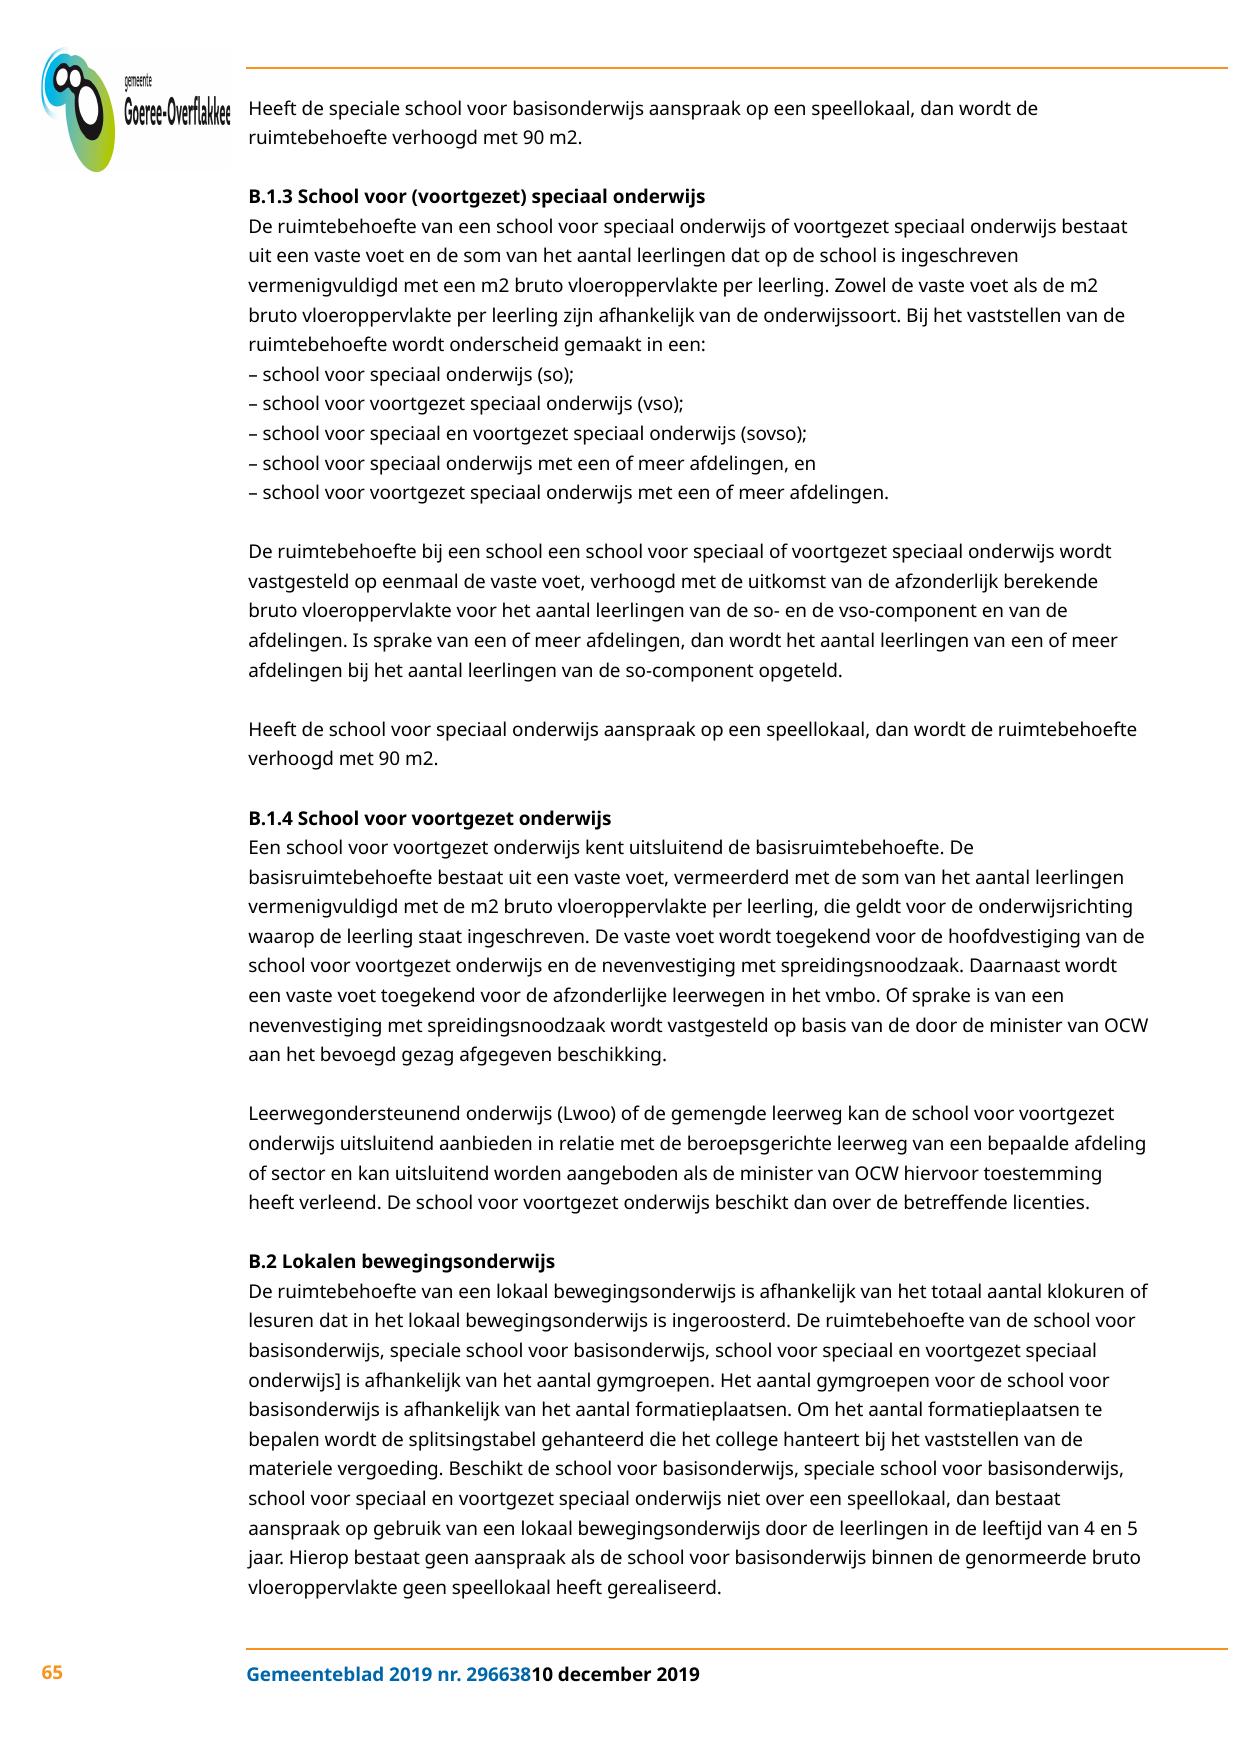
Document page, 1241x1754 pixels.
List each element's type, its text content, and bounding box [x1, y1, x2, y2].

text De ruimtebehoefte van een school voor speciaal onderwijs of voortgezet speciaal onderwijs bestaat uit een vaste voet en de som van het aantal leerlingen dat op de school is ingeschreven vermenigvuldigd met een m2 bruto vloeroppervlakte per leerling. Zowel de vaste voet als de m2 bruto vloeroppervlakte per leerling zijn afhankelijk van de onderwijssoort. Bij het vaststellen van de ruimtebehoefte wordt onderscheid gemaakt in een: [248, 213, 1152, 357]
text – school voor voortgezet speciaal onderwijs met een of meer afdelingen. [248, 479, 1152, 505]
text B.2 Lokalen bewegingsonderwijs [248, 1248, 1152, 1274]
text De ruimtebehoefte bij een school een school voor speciaal of voortgezet speciaal onderwijs wordt vastgesteld op eenmaal de vaste voet, verhoogd met de uitkomst van de afzonderlijk berekende bruto vloeroppervlakte voor het aantal leerlingen van de so- en de vso-component en van de afdelingen. Is sprake van een of meer afdelingen, dan wordt het aantal leerlingen van een of meer afdelingen bij het aantal leerlingen van de so-component opgeteld. [248, 538, 1152, 683]
text Heeft de school voor speciaal onderwijs aanspraak op een speellokaal, dan wordt de ruimtebehoefte verhoogd met 90 m2. [248, 716, 1152, 771]
text Heeft de speciale school voor basisonderwijs aanspraak op een speellokaal, dan wordt de ruimtebehoefte verhoogd met 90 m2. [248, 95, 1152, 150]
text – school voor speciaal onderwijs met een of meer afdelingen, en [248, 450, 1152, 476]
text Een school voor voortgezet onderwijs kent uitsluitend de basisruimtebehoefte. De basisruimtebehoefte bestaat uit een vaste voet, vermeerderd met de som van het aantal leerlingen vermenigvuldigd met de m2 bruto vloeroppervlakte per leerling, die geldt voor de onderwijsrichting waarop de leerling staat ingeschreven. De vaste voet wordt toegekend voor de hoofdvestiging van de school voor voortgezet onderwijs en de nevenvestiging met spreidingsnoodzaak. Daarnaast wordt een vaste voet toegekend voor de afzonderlijke leerwegen in het vmbo. Of sprake is van een nevenvestiging met spreidingsnoodzaak wordt vastgesteld op basis van de door de minister van OCW aan het bevoegd gezag afgegeven beschikking. [248, 834, 1152, 1067]
text – school voor speciaal onderwijs (so); [248, 361, 1152, 387]
text Leerwegondersteunend onderwijs (Lwoo) of de gemengde leerweg kan de school voor voortgezet onderwijs uitsluitend aanbieden in relatie met de beroepsgerichte leerweg van een bepaalde afdeling of sector en kan uitsluitend worden aangeboden als de minister van OCW hiervoor toestemming heeft verleend. De school voor voortgezet onderwijs beschikt dan over de betreffende licenties. [248, 1101, 1152, 1215]
text B.1.3 School voor (voortgezet) speciaal onderwijs [248, 183, 1152, 209]
text – school voor speciaal en voortgezet speciaal onderwijs (sovso); [248, 420, 1152, 446]
picture [41, 47, 231, 172]
text B.1.4 School voor voortgezet onderwijs [248, 805, 1152, 831]
text – school voor voortgezet speciaal onderwijs (vso); [248, 391, 1152, 416]
text De ruimtebehoefte van een lokaal bewegingsonderwijs is afhankelijk van het totaal aantal klokuren of lesuren dat in het lokaal bewegingsonderwijs is ingeroosterd. De ruimtebehoefte van de school voor basisonderwijs, speciale school voor basisonderwijs, school voor speciaal en voortgezet speciaal onderwijs] is afhankelijk van het aantal gymgroepen. Het aantal gymgroepen voor de school voor basisonderwijs is afhankelijk van het aantal formatieplaatsen. Om het aantal formatieplaatsen te bepalen wordt de splitsingstabel gehanteerd die het college hanteert bij het vaststellen van de materiele vergoeding. Beschikt de school voor basisonderwijs, speciale school voor basisonderwijs, school voor speciaal en voortgezet speciaal onderwijs niet over een speellokaal, dan bestaat aanspraak op gebruik van een lokaal bewegingsonderwijs door de leerlingen in de leeftijd van 4 en 5 jaar. Hierop bestaat geen aanspraak als de school voor basisonderwijs binnen de genormeerde bruto vloeroppervlakte geen speellokaal heeft gerealiseerd. [248, 1278, 1152, 1600]
